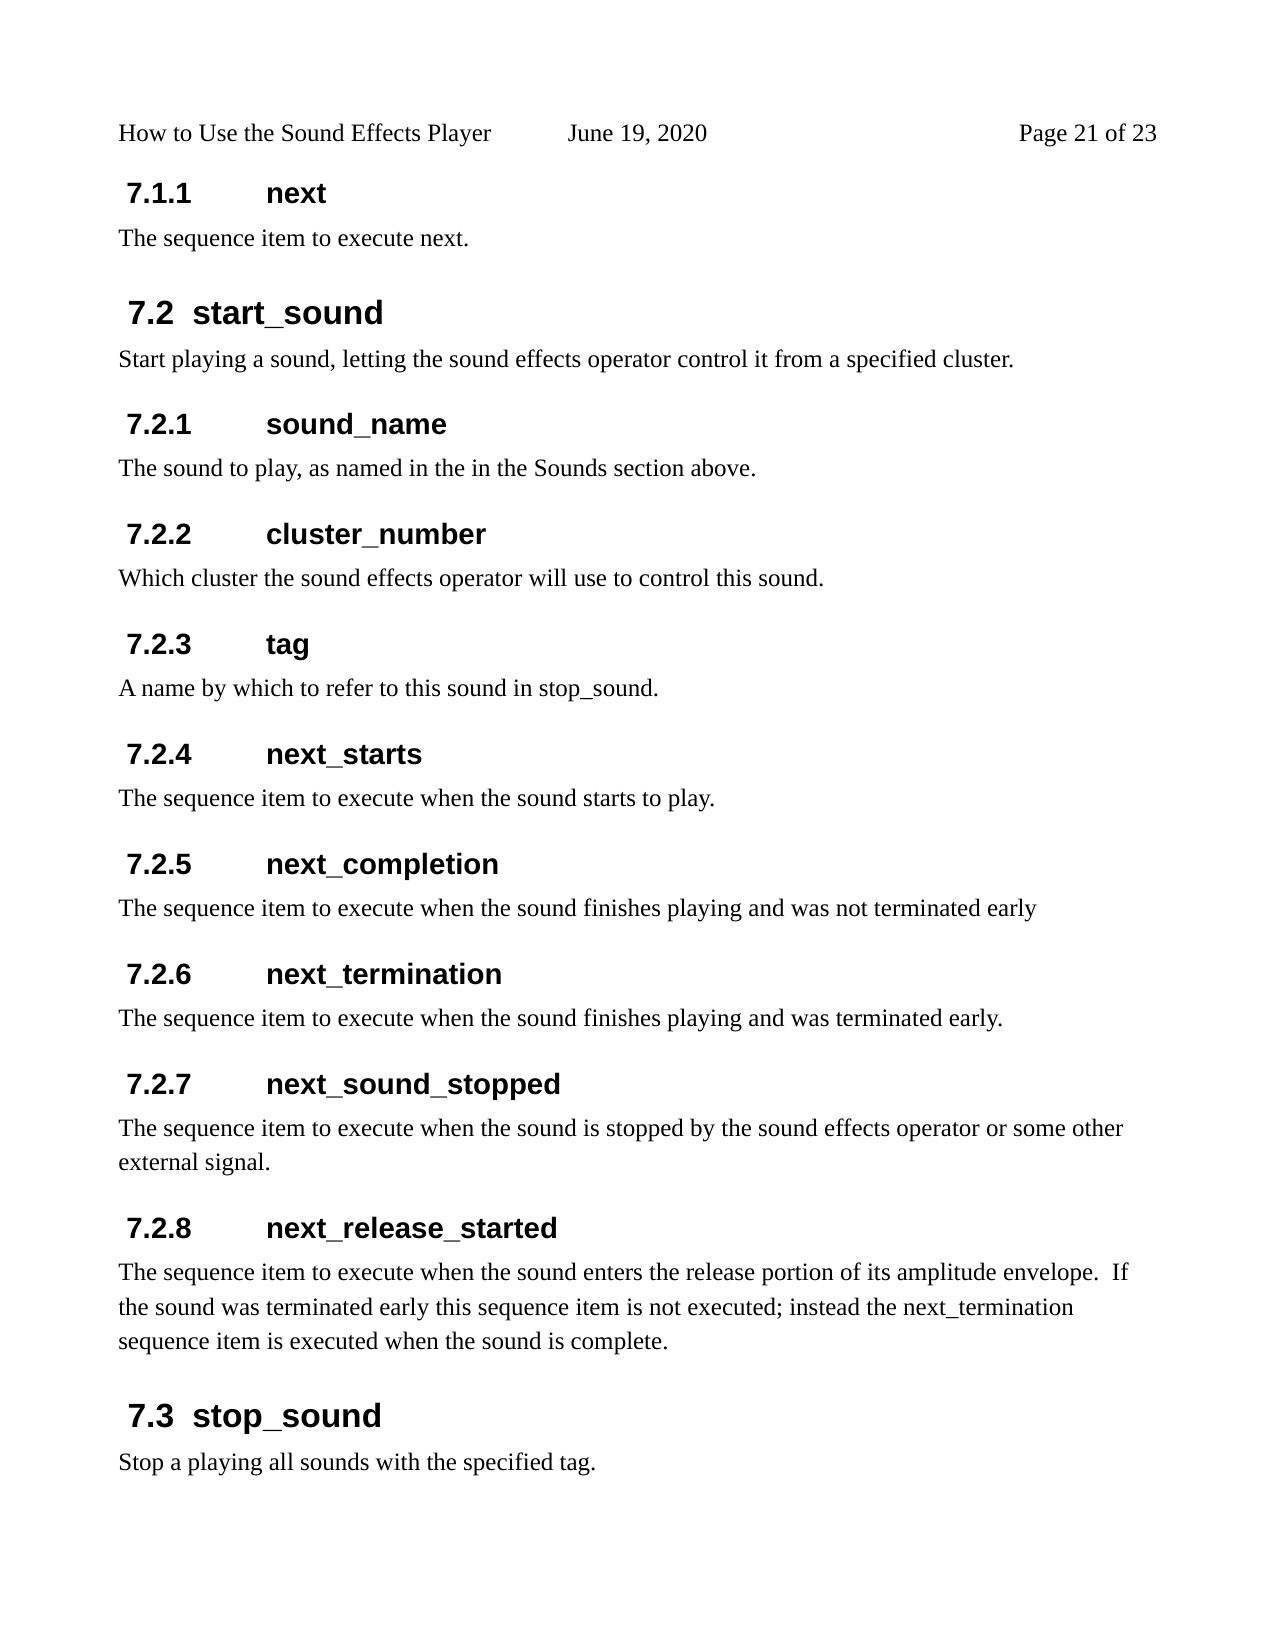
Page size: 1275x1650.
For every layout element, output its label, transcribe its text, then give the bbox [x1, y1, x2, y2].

text The sequence item to execute when the sound enters the release portion of its amplitude envelope. If the sound was terminated early this sequence item is not executed; instead the next_termination sequence item is executed when the sound is complete. [118, 1257, 1157, 1355]
subtitle next_sound_stopped [118, 1067, 1157, 1100]
subtitle sound_name [118, 407, 1157, 441]
text Start playing a sound, letting the sound effects operator control it from a specified cluster. [118, 344, 1157, 372]
subtitle next_termination [118, 957, 1157, 991]
subtitle next_starts [118, 737, 1157, 771]
subtitle next_completion [118, 847, 1157, 881]
text Which cluster the sound effects operator will use to control this sound. [118, 563, 1157, 592]
subtitle stop_sound [118, 1396, 1157, 1435]
text The sequence item to execute when the sound starts to play. [118, 783, 1157, 812]
text The sequence item to execute when the sound finishes playing and was not terminated early [118, 893, 1157, 922]
subtitle next [118, 176, 1157, 210]
text Stop a playing all sounds with the specified tag. [118, 1447, 1157, 1476]
subtitle next_release_started [118, 1211, 1157, 1245]
text The sequence item to execute when the sound finishes playing and was terminated early. [118, 1003, 1157, 1032]
text A name by which to refer to this sound in stop_sound. [118, 673, 1157, 702]
subtitle start_sound [118, 292, 1157, 331]
subtitle cluster_number [118, 517, 1157, 551]
text The sequence item to execute next. [118, 223, 1157, 251]
text The sound to play, as named in the in the Sounds section above. [118, 453, 1157, 482]
subtitle tag [118, 627, 1157, 661]
text The sequence item to execute when the sound is stopped by the sound effects operator or some other external signal. [118, 1113, 1157, 1176]
